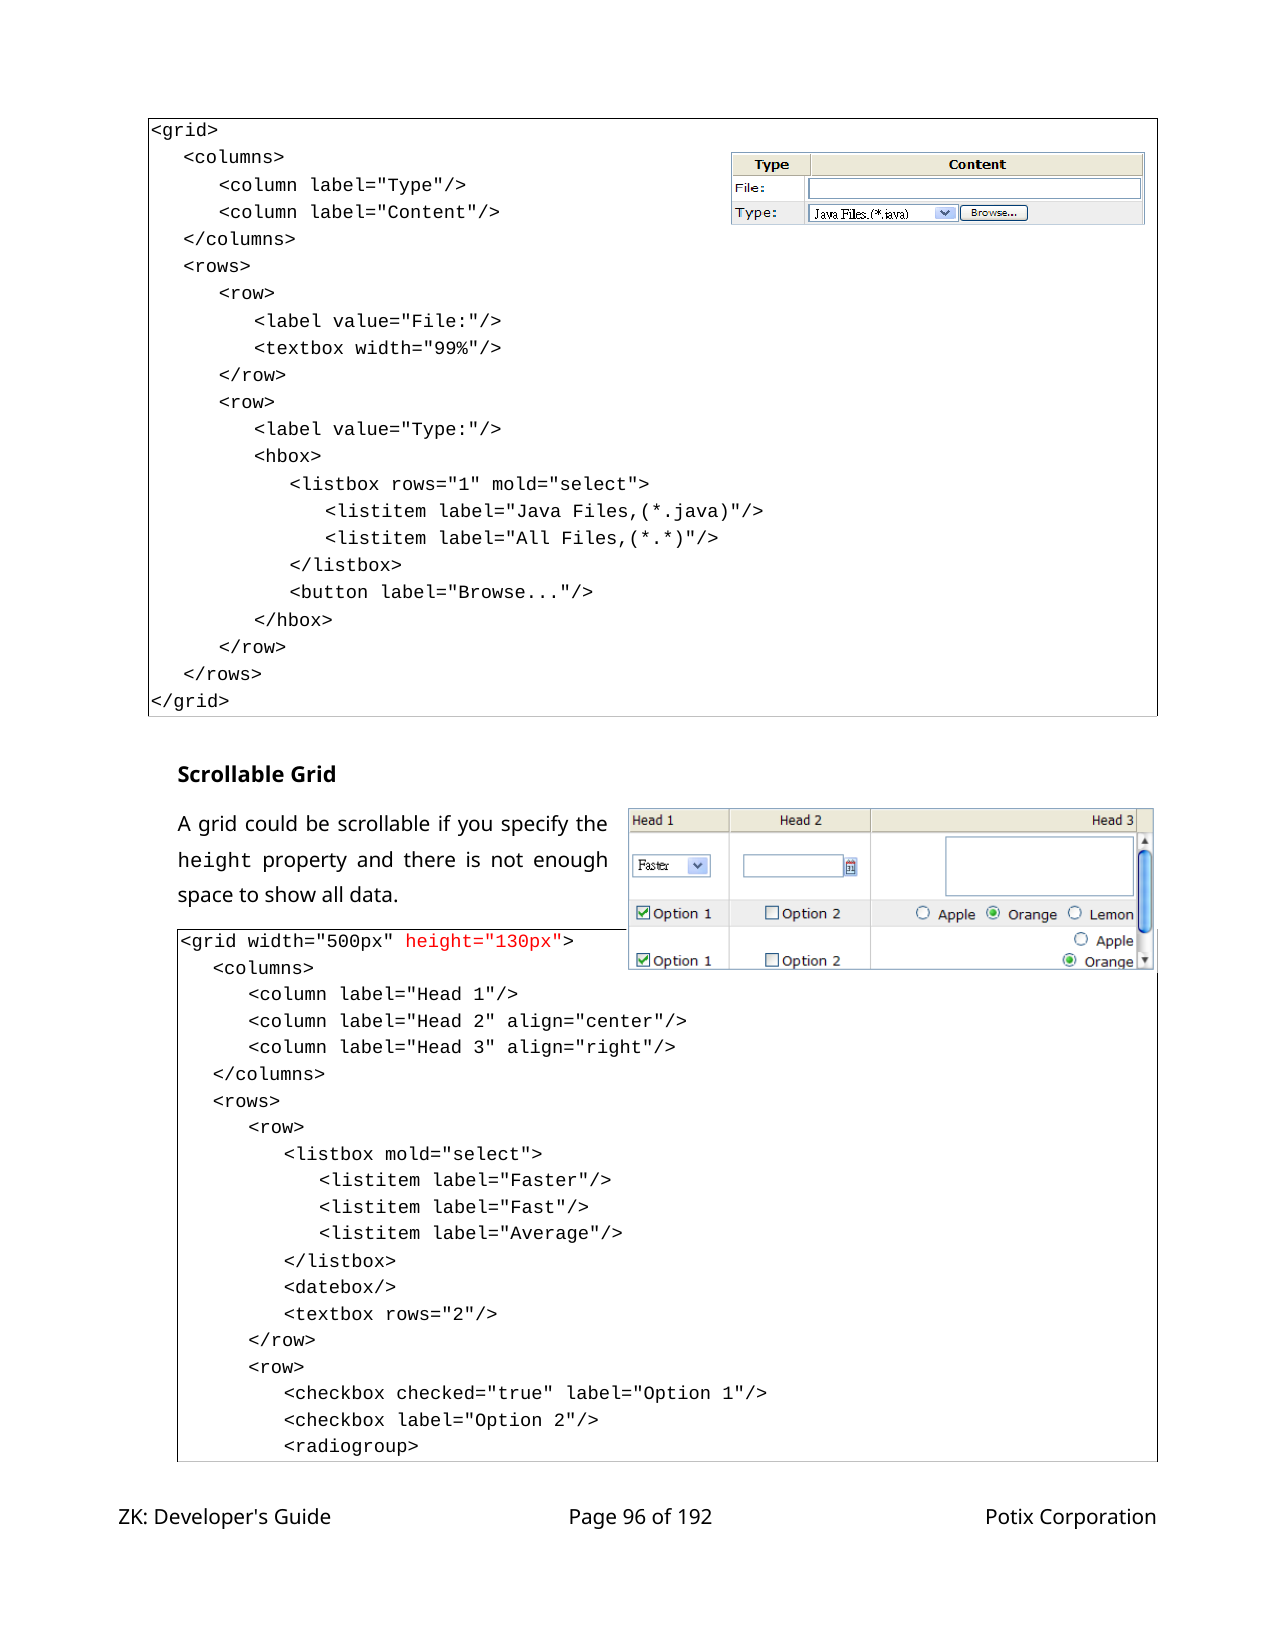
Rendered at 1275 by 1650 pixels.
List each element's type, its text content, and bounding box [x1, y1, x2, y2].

text <grid width="500px" height="130px"> <columns> <column label="Head 1"/> <column label="Head 2" align="center"/> <column label="Head 3" align="right"/> </columns> <rows> <row> <listbox mold="select"> <listitem label="Faster"/> <listitem label="Fast"/> <listitem label="Average"/> [178, 930, 1157, 1246]
text <label value="Type:"/> [149, 417, 1157, 441]
text <listbox rows="1" mold="select"> [149, 472, 1157, 496]
text <listitem label="All Files,(*.*)"/> [149, 526, 1157, 550]
text <column label="Content"/> [149, 200, 731, 224]
text <columns> [149, 145, 1157, 169]
text <button label="Browse..."/> [149, 580, 1157, 604]
text A grid could be scrollable if you specify the height property and there is not enough space to show all data. [177, 809, 626, 908]
text </row> [149, 363, 1157, 387]
text <column label="Type"/> [149, 172, 731, 197]
text <hbox> [149, 444, 1157, 469]
text <grid> [149, 119, 1157, 142]
text </listbox> [149, 553, 1157, 577]
text <row> [149, 390, 1157, 414]
picture [731, 151, 1148, 225]
text </columns> [149, 227, 1157, 251]
text </hbox> [149, 607, 1157, 632]
text <label value="File:"/> [149, 308, 1157, 333]
text <textbox width="99%"/> [149, 336, 1157, 360]
text </rows> [149, 662, 1157, 686]
text </row> [149, 635, 1157, 659]
subtitle Scrollable Grid [177, 759, 1157, 789]
text <rows> [149, 254, 1157, 278]
text </grid> [149, 689, 1157, 716]
text <row> [149, 281, 1157, 306]
text <listitem label="Java Files,(*.java)"/> [149, 499, 1157, 523]
picture [626, 806, 1158, 973]
text </listbox> <datebox/> <textbox rows="2"/> </row> <row> <checkbox checked="true" label="Option 1"/> <checkbox label="Option 2"/> <radiogroup> [178, 1248, 1157, 1461]
